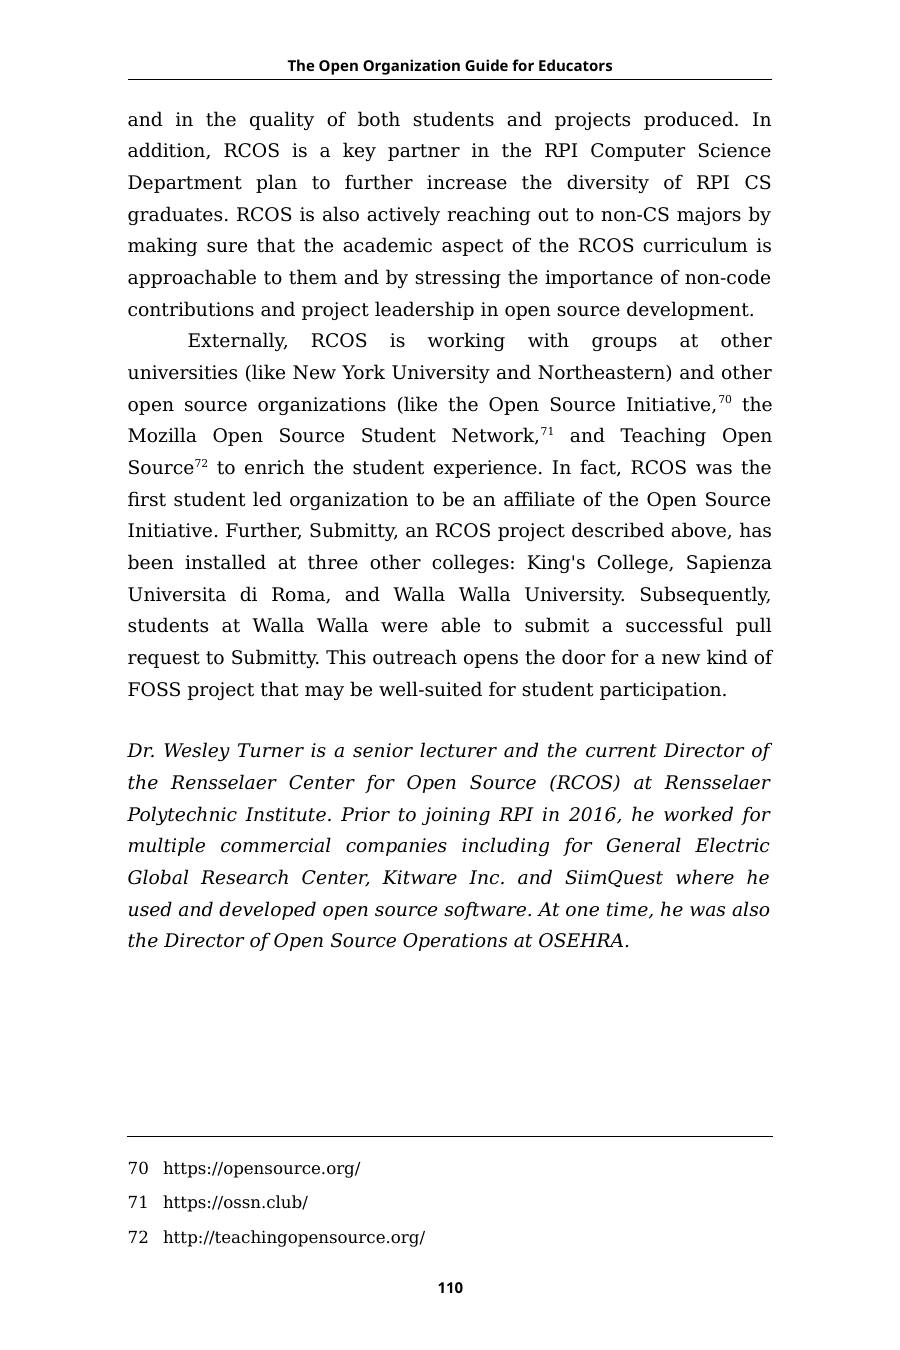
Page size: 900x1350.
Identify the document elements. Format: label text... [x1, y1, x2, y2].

text Externally, RCOS is working with groups at other universities (like New York University and Northeastern) and other open source organizations (like the Open Source Initiative, the Mozilla Open Source Student Network, and Teaching Open Source to enrich the student experience. In fact, RCOS was the first student led organization to be an affiliate of the Open Source Initiative. Further, Submitty, an RCOS project described above, has been installed at three other colleges: King's College, Sapienza Universita di Roma, and Walla Walla University. Subsequently, students at Walla Walla were able to submit a successful pull request to Submitty. This outreach opens the door for a new kind of FOSS project that may be well-suited for student participation. [127, 330, 772, 701]
text http://teachingopensource.org/ [127, 1228, 772, 1247]
text Dr. Wesley Turner is a senior lecturer and the current Director of the Rensselaer Center for Open Source (RCOS) at Rensselaer Polytechnic Institute. Prior to joining RPI in 2016, he worked for multiple commercial companies including for General Electric Global Research Center, Kitware Inc. and SiimQuest where he used and developed open source software. At one time, he was also the Director of Open Source Operations at OSEHRA. [127, 740, 772, 952]
text https://ossn.club/ [127, 1193, 772, 1213]
text https://opensource.org/ [127, 1159, 772, 1178]
text and in the quality of both students and projects produced. In addition, RCOS is a key partner in the RPI Computer Science Department plan to further increase the diversity of RPI CS graduates. RCOS is also actively reaching out to non-CS majors by making sure that the academic aspect of the RCOS curriculum is approachable to them and by stressing the importance of non-code contributions and project leadership in open source development. [127, 109, 772, 321]
